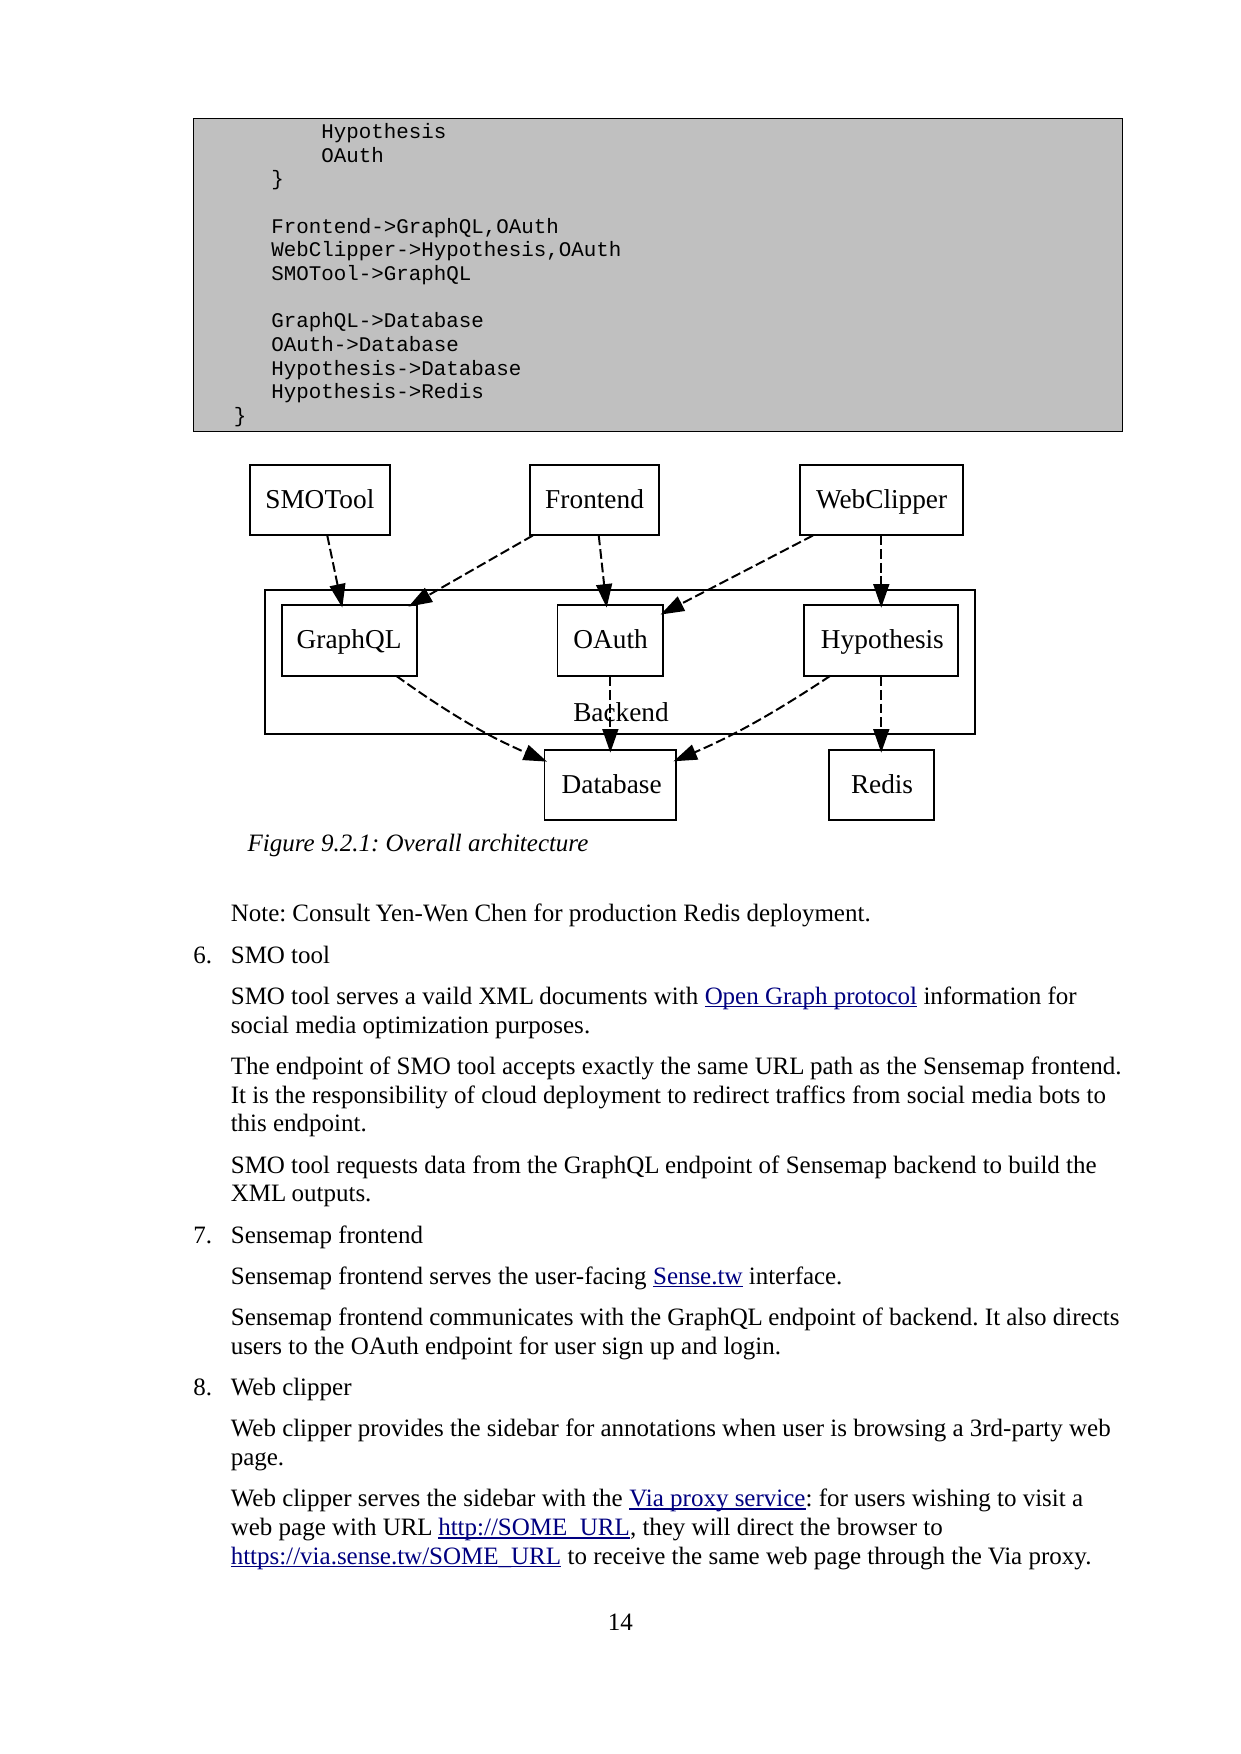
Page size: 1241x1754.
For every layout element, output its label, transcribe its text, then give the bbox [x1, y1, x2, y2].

list Hypothesis [194, 119, 1122, 142]
list Sensemap frontend serves the user-facing Sense.tw interface. [193, 1261, 1122, 1290]
list The endpoint of SMO tool accepts exactly the same URL path as the Sensemap frontend. It is the responsibility of cloud deployment to redirect traffics from social media bots to this endpoint. [193, 1051, 1122, 1137]
list SMO tool serves a vaild XML documents with Open Graph protocol information for social media optimization purposes. [193, 981, 1122, 1038]
list Hypothesis->Redis [194, 378, 1122, 402]
list Note: Consult Yen-Wen Chen for production Redis deployment. [193, 898, 1122, 927]
list Figure 9.2.1: Overall architecture [241, 828, 999, 857]
list SMO tool requests data from the GraphQL endpoint of Sensemap backend to build the XML outputs. [193, 1150, 1122, 1207]
list WebClipper->Hypothesis,OAuth [194, 236, 1122, 260]
list SMO tool [193, 940, 1122, 968]
list Sensemap frontend communicates with the GraphQL endpoint of backend. It also directs users to the OAuth endpoint for user sign up and login. [193, 1302, 1122, 1360]
list Web clipper [193, 1372, 1122, 1401]
list Hypothesis->Database [194, 354, 1122, 378]
list Web clipper provides the sidebar for annotations when user is browsing a 3rd-party web page. [193, 1413, 1122, 1471]
list OAuth->Database [194, 331, 1122, 354]
list } [194, 402, 1122, 431]
list } [194, 165, 1122, 189]
list Web clipper serves the sidebar with the Via proxy service: for users wishing to visit a web page with URL http://SOME_URL, they will direct the browser to https://via.sense.tw/SOME_URL to receive the same web page through the Via proxy. [193, 1483, 1122, 1570]
list OAuth [194, 142, 1122, 165]
list SMOTool->GraphQL [194, 260, 1122, 284]
list GraphQL->Database [194, 307, 1122, 331]
list Sensemap frontend [193, 1220, 1122, 1248]
list Frontend->GraphQL,OAuth [194, 213, 1122, 236]
